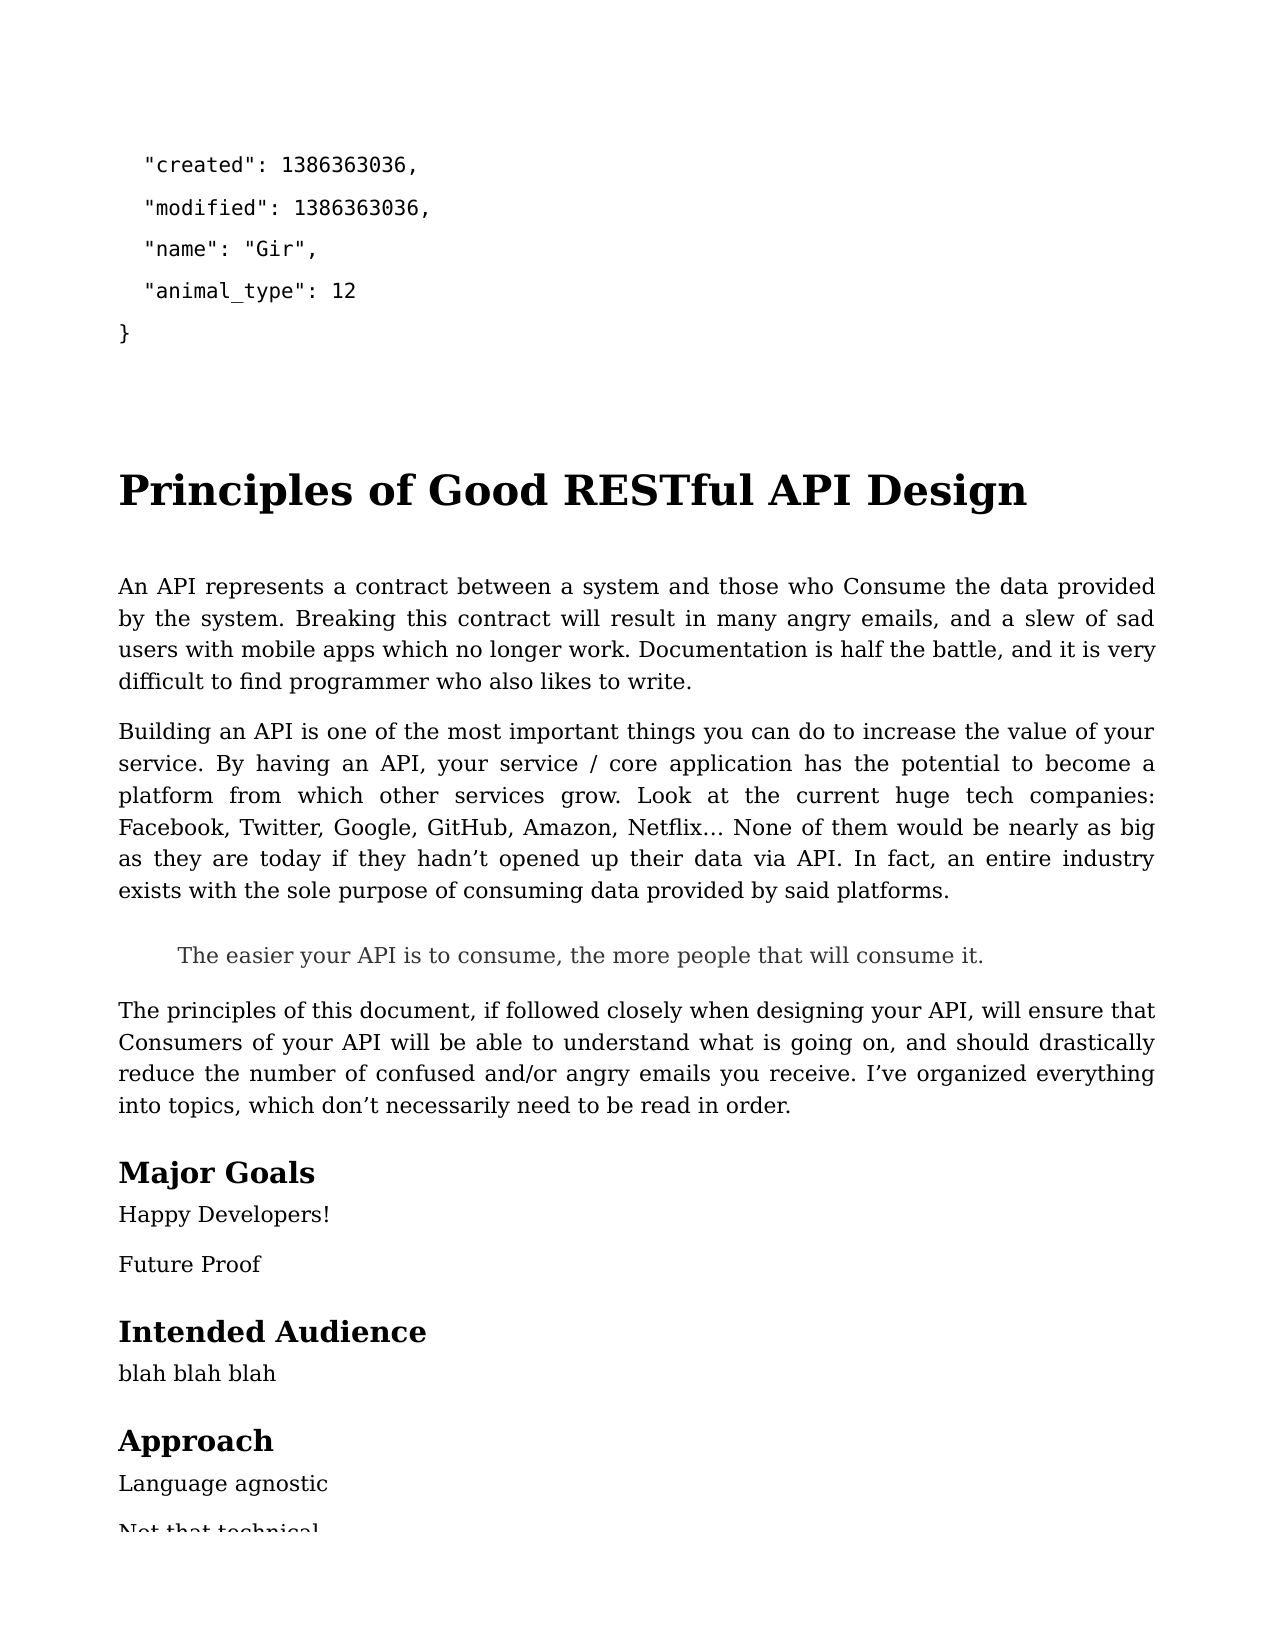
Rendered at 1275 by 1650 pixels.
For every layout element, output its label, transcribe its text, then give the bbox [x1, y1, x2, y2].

text "created": 1386363036, [118, 153, 1157, 178]
text "name": "Gir", [118, 237, 1157, 262]
text "modified": 1386363036, [118, 196, 1157, 220]
text "animal_type": 12 [118, 279, 1157, 304]
text } [118, 321, 1157, 346]
